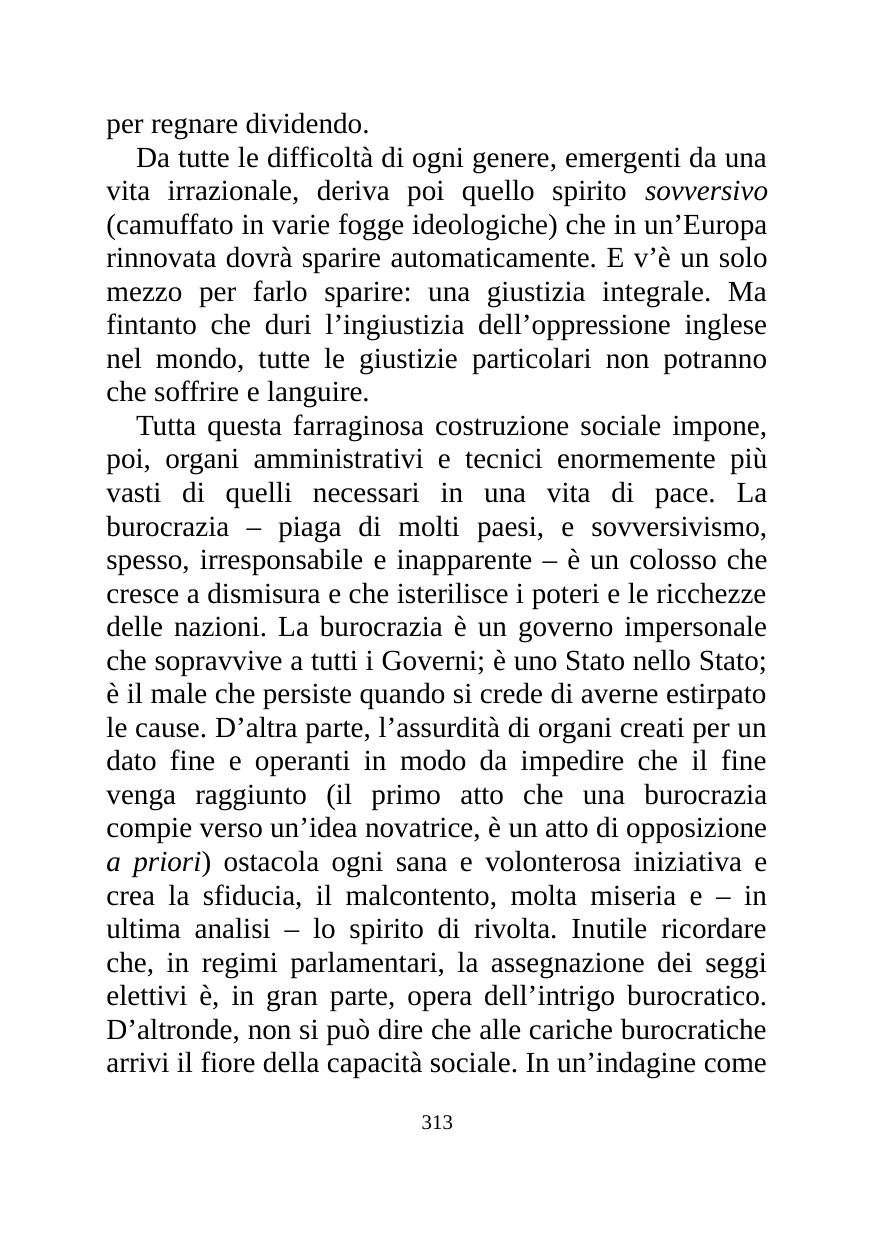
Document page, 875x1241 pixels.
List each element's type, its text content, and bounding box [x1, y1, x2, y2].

text Da tutte le difficoltà di ogni genere, emergenti da una vita irrazionale, deriva poi quello spirito sovversivo (camuffato in varie fogge ideologiche) che in un’Europa rinnovata dovrà sparire automaticamente. E v’è un solo mezzo per farlo sparire: una giustizia integrale. Ma fintanto che duri l’ingiustizia dell’oppressione inglese nel mondo, tutte le giustizie particolari non potranno che soffrire e languire. [106, 140, 768, 408]
text Tutta questa farraginosa costruzione sociale impone, poi, organi amministrativi e tecnici enormemente più vasti di quelli necessari in una vita di pace. La burocrazia – piaga di molti paesi, e sovversivismo, spesso, irresponsabile e inapparente – è un colosso che cresce a dismisura e che isterilisce i poteri e le ricchezze delle nazioni. La burocrazia è un governo impersonale che sopravvive a tutti i Governi; è uno Stato nello Stato; è il male che persiste quando si crede di averne estirpato le cause. D’altra parte, l’assurdità di organi creati per un dato fine e operanti in modo da impedire che il fine venga raggiunto (il primo atto che una burocrazia compie verso un’idea novatrice, è un atto di opposizione a priori) ostacola ogni sana e volonterosa iniziativa e crea la sfiducia, il malcontento, molta miseria e – in ultima analisi – lo spirito di rivolta. Inutile ricordare che, in regimi parlamentari, la assegnazione dei seggi elettivi è, in gran parte, opera dell’intrigo burocratico. D’altronde, non si può dire che alle cariche burocratiche arrivi il fiore della capacità sociale. In un’indagine come [106, 408, 768, 1079]
text per regnare dividendo. [106, 106, 768, 140]
